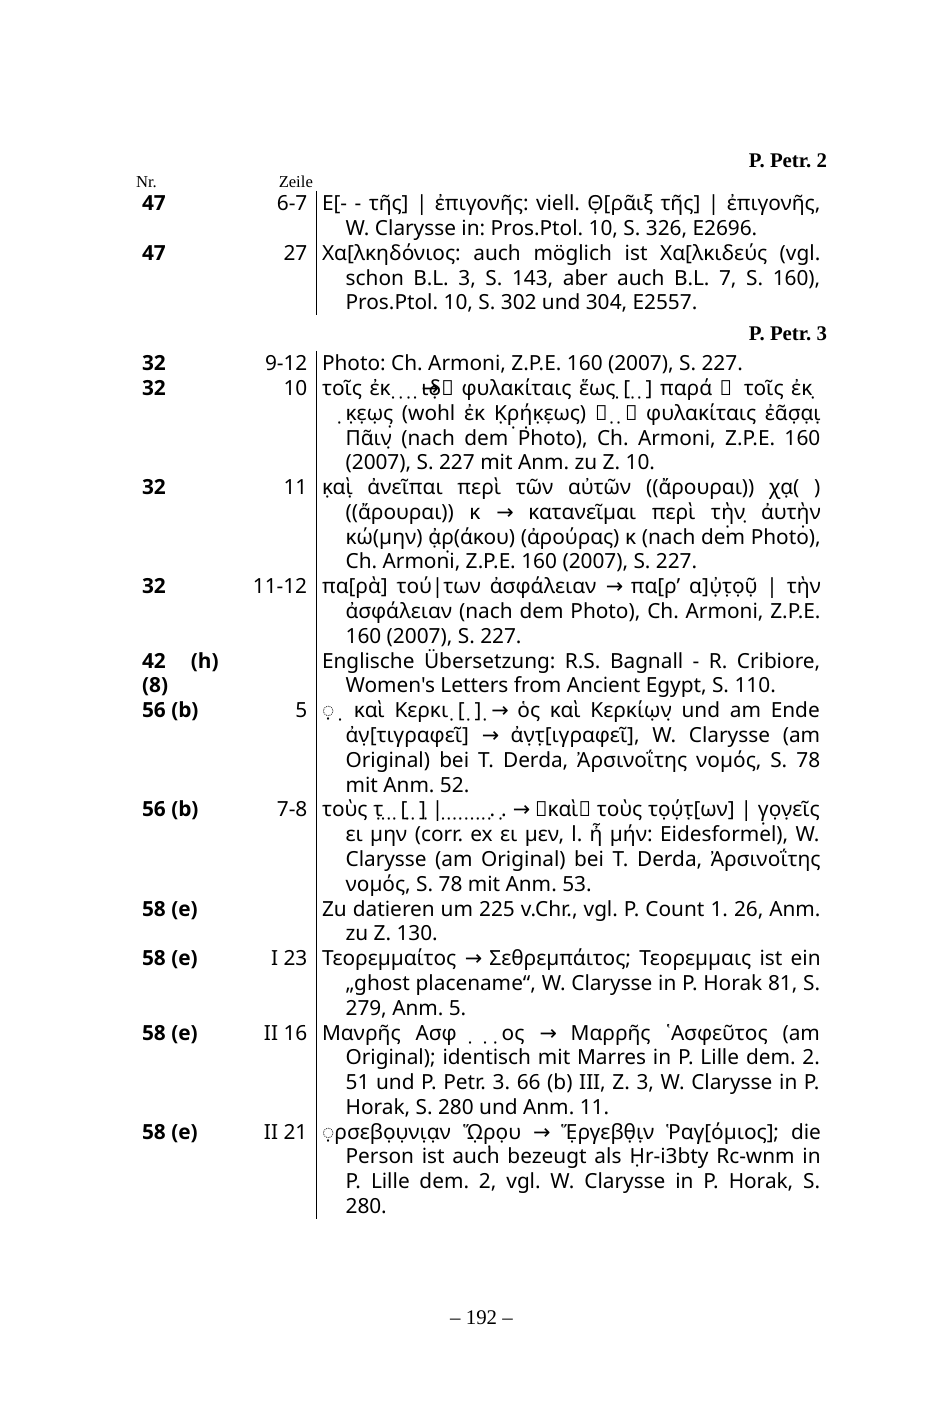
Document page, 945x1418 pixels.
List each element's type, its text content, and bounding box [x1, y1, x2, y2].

table_cell 5 [224, 698, 316, 797]
table_cell Englische Übersetzung: R.S. Bagnall - R. Cribiore, Women's Letters from Ancient Egypt, S. 110. [317, 648, 827, 698]
table_cell κ̣αὶ̣ ἀνεῖπαι περὶ τῶν αὐτῶν ((ἄρουραι)) χα̣( ) ((ἄρουραι)) κ → κατανεῖμαι περὶ τὴ̣ν̣ ἀυτὴ̣ν κώ(μην) ἀ̣ρ̣(άκου) (ἀρούρας) κ (nach dem Photo), Ch. Armoni, Z.P.E. 160 (2007), S. 227. [317, 475, 827, 574]
table_cell 11 [224, 475, 316, 574]
table_cell II 16 [224, 1020, 316, 1119]
table_cell II 21 [224, 1119, 316, 1218]
table_cell 6-7 [224, 191, 316, 240]
table_cell 56 (b) [136, 698, 224, 797]
table_cell 47 [136, 240, 224, 315]
table_cell ̣ ̣ καὶ Κερκι ̣[ ̣] ̣→ ὁς καὶ Κερκίω̣ν̣ und am Ende ἀν̣[τιγραφεῖ] → ἀν̣τ̣[ιγραφεῖ], W. Clarysse (am Original) bei T. Derda, Ἀρσινοΐτης νομός, S. 78 mit Anm. 52. [317, 698, 827, 797]
table_cell τοὺς τ̣ ̣ ̣ ̣[ ̣ ̣] ̣| ̣ ̣ ̣ ̣ ̣ ̣ ̣ ̣.̣ .̣ → καὶ τοὺς το̣ύ̣τ̣[ων] | γ̣ο̣ν̣εῖς ει μην (corr. ex ει μεν, l. ἦ μήν: Eidesformel), W. Clarysse (am Original) bei T. Derda, Ἀρσινοΐτης νομός, S. 78 mit Anm. 53. [317, 797, 827, 896]
table_cell 58 (e) [136, 1020, 224, 1119]
table_cell 32 [136, 376, 224, 475]
table_cell 7-8 [224, 797, 316, 896]
table_cell I 23 [224, 946, 316, 1020]
table_cell 42 (h) (8) [136, 648, 224, 698]
table_cell 32 [136, 475, 224, 574]
table_cell 32 [136, 574, 224, 648]
table_cell ̣ρσεβο̣υ̣νι̣α̣ν Ὥ̣ρ̣ο̣υ → Ἕ̣ργεβθ̣ι̣ν Ῥαγ[όμιος]; die Person ist auch bezeugt als Ḥr-i3bty Rc-wnm in P. Lille dem. 2, vgl. W. Clarysse in P. Horak, S. 280. [317, 1119, 827, 1218]
table_cell [224, 896, 316, 946]
table_header Photo: Ch. Armoni, Z.P.E. 160 (2007), S. 227. [317, 351, 827, 376]
subtitle P. Petr. 3 [136, 321, 827, 345]
table_cell Zu datieren um 225 v.Chr., vgl. P. Count 1. 26, Anm. zu Z. 130. [317, 896, 827, 946]
table_cell 10 [224, 376, 316, 475]
table_cell 58 (e) [136, 896, 224, 946]
table_header 9-12 [224, 351, 316, 376]
table_cell 58 (e) [136, 1119, 224, 1218]
table_cell Μανρῆς Ασφ ̣ ̣ ̣ος → Μαρρῆς ῾Ασφεῦτος (am Original); identisch mit Marres in P. Lille dem. 2. 51 und P. Petr. 3. 66 (b) III, Z. 3, W. Clarysse in P. Horak, S. 280 und Anm. 11. [317, 1020, 827, 1119]
table_cell πα[ρὰ] τού|των ἀσφάλειαν → πα[ρ’ α]ὐ̣τ̣ο̣ῦ̣ | τὴν ἀσφάλειαν (nach dem Photo), Ch. Armoni, Z.P.E. 160 (2007), S. 227. [317, 574, 827, 648]
table_cell 27 [224, 240, 316, 315]
table_cell Χα[λκηδόνιος: auch möglich ist Χα[λκιδεύς (vgl. schon B.L. 3, S. 143, aber auch B.L. 7, S. 160), Pros.Ptol. 10, S. 302 und 304, E2557. [317, 240, 827, 315]
table_cell Τεορεμμαίτος → Σεθρεμπάιτος; Τεορεμμαις ist ein „ghost placename“, W. Clarysse in P. Horak 81, S. 279, Anm. 5. [317, 946, 827, 1020]
table_header 32 [136, 351, 224, 376]
table_cell τοῖς ἐκ ̣ ̣ ̣ ̣ιδ̣ φυλακίταις ἕως ̣[ ̣ ̣] παρά → τοῖς ἐκ ̣ ̣κ̣ε̣ω̣ς̣ (wohl ἐκ Κ̣ρ̣ή̣κ̣ε̣ως)  ̣ ̣ φυλακίταις ἐᾶσ̣α̣ι̣ Πᾶιν̣ (nach dem Photo), Ch. Armoni, Z.P.E. 160 (2007), S. 227 mit Anm. zu Z. 10. [317, 376, 827, 475]
table_cell 11-12 [224, 574, 316, 648]
table_cell 58 (e) [136, 946, 224, 1020]
table_cell [224, 648, 316, 698]
table_cell 56 (b) [136, 797, 224, 896]
table_cell 47 [136, 191, 224, 240]
table_cell Ε[- - τῆς] | ἐπιγονῆς: viell. Θ̣[ρᾶιξ τῆς] | ἐπιγονῆς, W. Clarysse in: Pros.Ptol. 10, S. 326, E2696. [317, 191, 827, 240]
